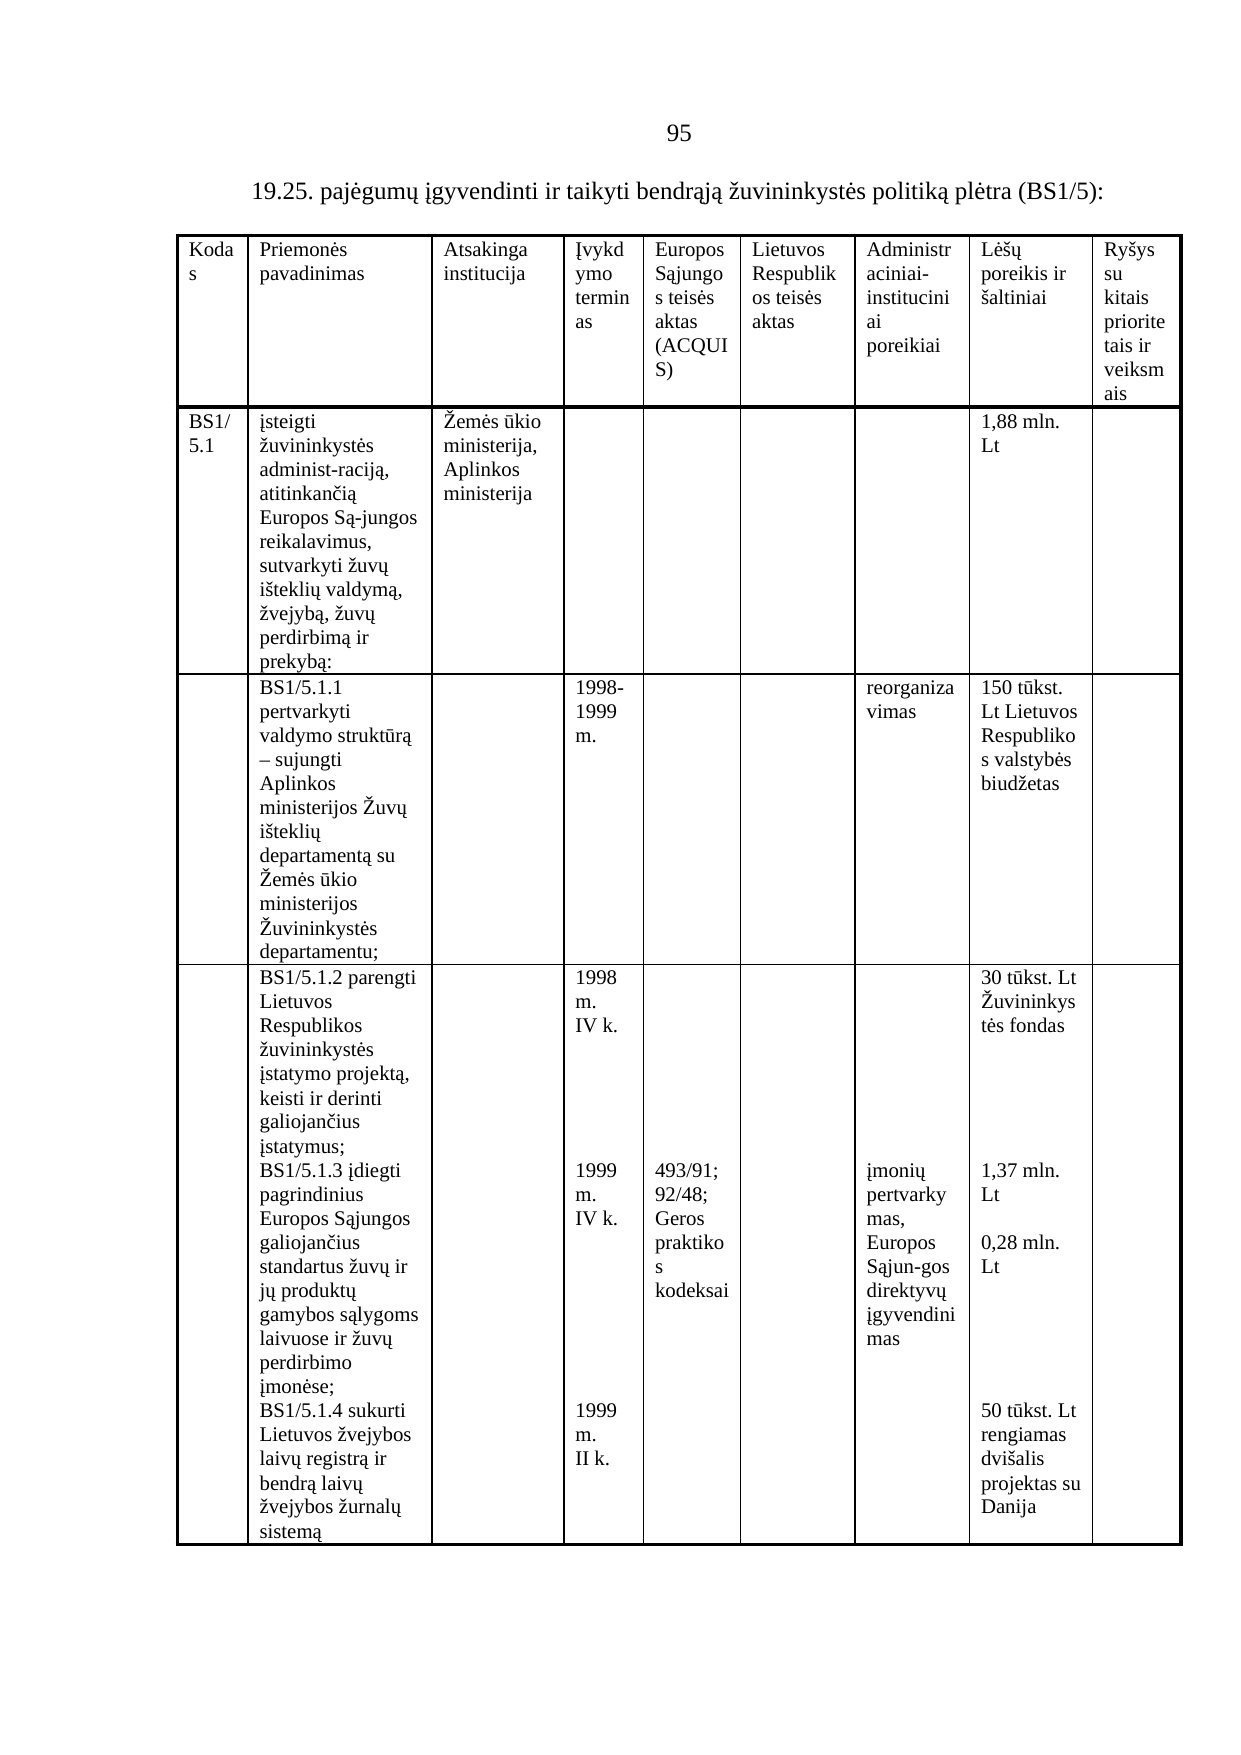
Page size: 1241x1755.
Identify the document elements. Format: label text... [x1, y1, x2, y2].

table_cell [433, 675, 563, 963]
table_cell 1,37 mln. Lt 0,28 mln. Lt [970, 1158, 1092, 1398]
table_cell [644, 965, 740, 1158]
table_cell 30 tūkst. Lt Žuvininkystės fondas [970, 965, 1092, 1158]
table_cell BS1/5.1 [179, 409, 247, 673]
table_header Lėšų poreikis ir šaltiniai [970, 237, 1092, 405]
table_cell [1093, 675, 1179, 963]
table_cell [565, 409, 643, 673]
table_header Administraciniai-instituciniai poreikiai [856, 237, 969, 405]
table_header Priemonės pavadinimas [249, 237, 431, 405]
table_cell [856, 409, 969, 673]
table_cell 1998 m. IV k. [565, 965, 643, 1158]
table_cell įmonių pertvarkymas, Europos Sąjun-gos direktyvų įgyvendinimas [856, 1158, 969, 1398]
table_cell [856, 965, 969, 1158]
table_cell [1093, 1158, 1179, 1398]
table_cell 493/91; 92/48; Geros praktikos kodeksai [644, 1158, 740, 1398]
table_cell [856, 1398, 969, 1543]
table_cell [644, 675, 740, 963]
table_cell [644, 1398, 740, 1543]
table_cell 50 tūkst. Lt rengiamas dvišalis projektas su Danija [970, 1398, 1092, 1543]
table_cell [741, 409, 854, 673]
table_header Europos Sąjungos teisės aktas (ACQUIS) [644, 237, 740, 405]
table_header Įvykdymo terminas [565, 237, 643, 405]
table_cell [1093, 409, 1179, 673]
table_cell BS1/5.1.4 sukurti Lietuvos žvejybos laivų registrą ir bendrą laivų žvejybos žurnalų sistemą [249, 1398, 431, 1543]
table_cell [433, 1158, 563, 1398]
table_cell [179, 965, 247, 1158]
table_cell Žemės ūkio ministerija, Aplinkos ministerija [433, 409, 563, 673]
table_cell [1093, 965, 1179, 1158]
table_cell [644, 409, 740, 673]
table_header Lietuvos Respublikos teisės aktas [741, 237, 854, 405]
table_cell įsteigti žuvininkystės administ-raciją, atitinkančią Europos Są-jungos reikalavimus, sutvarkyti žuvų išteklių valdymą, žvejybą, žuvų perdirbimą ir prekybą: [249, 409, 431, 673]
table_cell [741, 1158, 854, 1398]
table_cell [179, 1158, 247, 1398]
table_cell [741, 1398, 854, 1543]
table_header Atsakinga institucija [433, 237, 563, 405]
table_cell [179, 675, 247, 963]
table_cell reorganizavimas [856, 675, 969, 963]
table_header Kodas [179, 237, 247, 405]
table_cell 1999 m. II k. [565, 1398, 643, 1543]
table_cell 150 tūkst. Lt Lietuvos Respublikos valstybės biudžetas [970, 675, 1092, 963]
table_cell BS1/5.1.3 įdiegti pagrindinius Europos Sąjungos galiojančius standartus žuvų ir jų produktų gamybos sąlygoms laivuose ir žuvų perdirbimo įmonėse; [249, 1158, 431, 1398]
table_cell 1998-1999 m. [565, 675, 643, 963]
table_cell [741, 675, 854, 963]
table_header Ryšys su kitais prioritetais ir veiksmais [1093, 237, 1179, 405]
table_cell BS1/5.1.1 pertvarkyti valdymo struktūrą – sujungti Aplinkos ministerijos Žuvų išteklių departamentą su Žemės ūkio ministerijos Žuvininkystės departamentu; [249, 675, 431, 963]
table_cell [741, 965, 854, 1158]
text 19.25. pajėgumų įgyvendinti ir taikyti bendrąją žuvininkystės politiką plėtra (BS1/5): [177, 176, 1181, 205]
table_cell [433, 1398, 563, 1543]
table_cell 1,88 mln. Lt [970, 409, 1092, 673]
table_cell [179, 1398, 247, 1543]
table_cell [1093, 1398, 1179, 1543]
table_cell BS1/5.1.2 parengti Lietuvos Respublikos žuvininkystės įstatymo projektą, keisti ir derinti galiojančius įstatymus; [249, 965, 431, 1158]
table_cell 1999 m. IV k. [565, 1158, 643, 1398]
table_cell [433, 965, 563, 1158]
